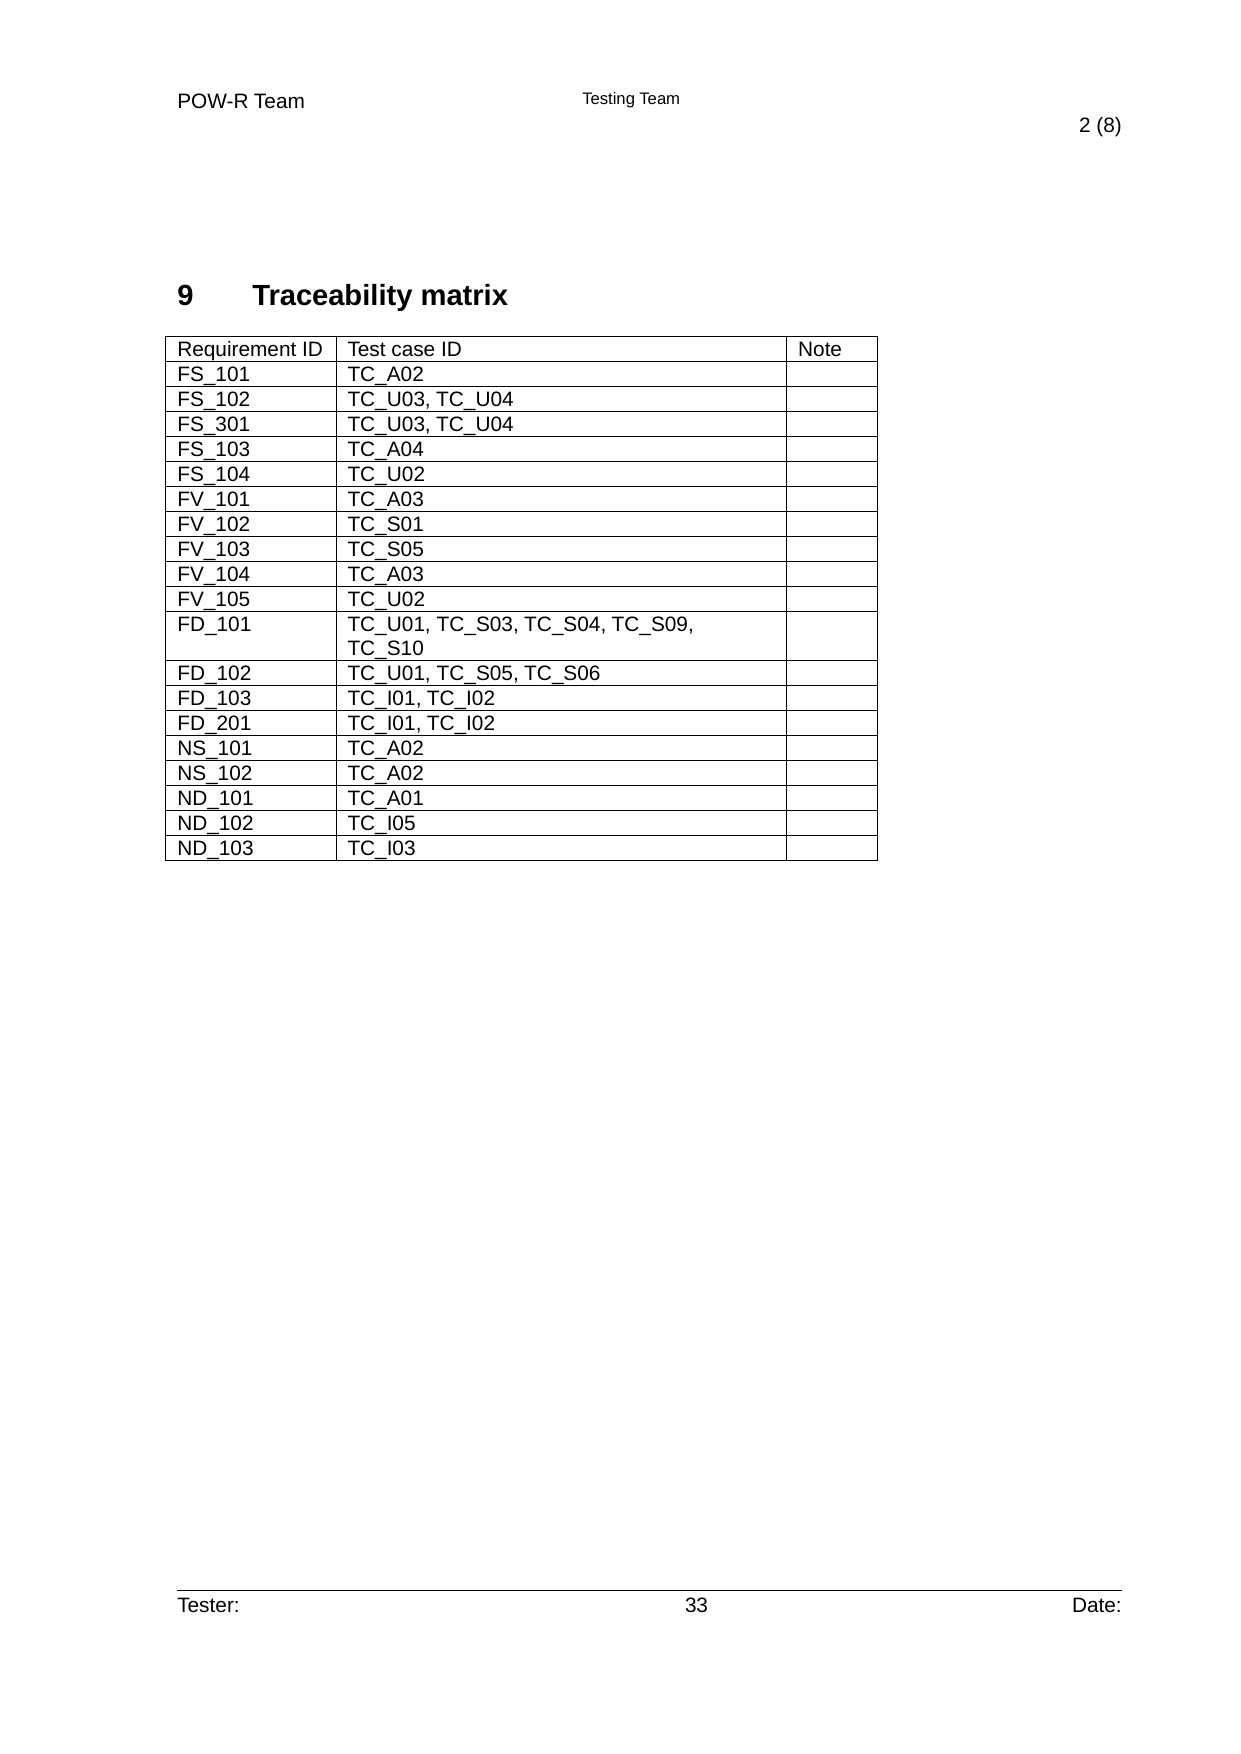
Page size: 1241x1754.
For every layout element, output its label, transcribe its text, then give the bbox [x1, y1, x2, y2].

table_cell TC_A03 [337, 562, 786, 586]
table_cell ND_101 [166, 786, 336, 810]
table_cell TC_I01, TC_I02 [337, 686, 786, 710]
table_cell [787, 736, 877, 760]
table_cell [787, 537, 877, 561]
table_cell [787, 711, 877, 735]
table_cell TC_A04 [337, 437, 786, 461]
table_cell FV_105 [166, 587, 336, 611]
table_cell TC_A02 [337, 362, 786, 386]
table_cell TC_U02 [337, 462, 786, 486]
table_cell FV_102 [166, 512, 336, 536]
table_cell [787, 811, 877, 835]
table_cell TC_U02 [337, 587, 786, 611]
table_cell [787, 462, 877, 486]
table_cell TC_S05 [337, 537, 786, 561]
table_cell TC_I01, TC_I02 [337, 711, 786, 735]
table_header Test case ID [337, 337, 786, 361]
table_cell TC_U03, TC_U04 [337, 387, 786, 411]
table_cell FS_301 [166, 412, 336, 436]
table_cell [787, 761, 877, 785]
table_cell [787, 362, 877, 386]
table_cell FV_103 [166, 537, 336, 561]
table_cell FS_102 [166, 387, 336, 411]
table_cell FS_103 [166, 437, 336, 461]
table_cell TC_A03 [337, 487, 786, 511]
table_cell TC_A02 [337, 761, 786, 785]
table_cell ND_103 [166, 836, 336, 860]
table_cell FD_201 [166, 711, 336, 735]
table_cell FD_103 [166, 686, 336, 710]
table_cell [787, 661, 877, 685]
table_cell FS_104 [166, 462, 336, 486]
table_cell NS_101 [166, 736, 336, 760]
table_cell TC_A01 [337, 786, 786, 810]
table_cell TC_U01, TC_S03, TC_S04, TC_S09, TC_S10 [337, 612, 786, 660]
table_cell [787, 612, 877, 660]
table_cell FV_104 [166, 562, 336, 586]
table_cell FS_101 [166, 362, 336, 386]
table_cell TC_I03 [337, 836, 786, 860]
table_cell [787, 387, 877, 411]
table_cell [787, 512, 877, 536]
table_cell TC_A02 [337, 736, 786, 760]
table_cell TC_S01 [337, 512, 786, 536]
table_header Requirement ID [166, 337, 336, 361]
table_cell [787, 587, 877, 611]
subtitle Traceability matrix [177, 277, 1122, 311]
table_cell [787, 836, 877, 860]
table_cell [787, 437, 877, 461]
table_cell FD_101 [166, 612, 336, 660]
table_cell [787, 786, 877, 810]
table_cell FV_101 [166, 487, 336, 511]
table_cell [787, 412, 877, 436]
table_cell ND_102 [166, 811, 336, 835]
table_header Note [787, 337, 877, 361]
table_cell TC_U01, TC_S05, TC_S06 [337, 661, 786, 685]
table_cell [787, 487, 877, 511]
table_cell FD_102 [166, 661, 336, 685]
table_cell [787, 562, 877, 586]
table_cell TC_U03, TC_U04 [337, 412, 786, 436]
table_cell NS_102 [166, 761, 336, 785]
table_cell TC_I05 [337, 811, 786, 835]
table_cell [787, 686, 877, 710]
